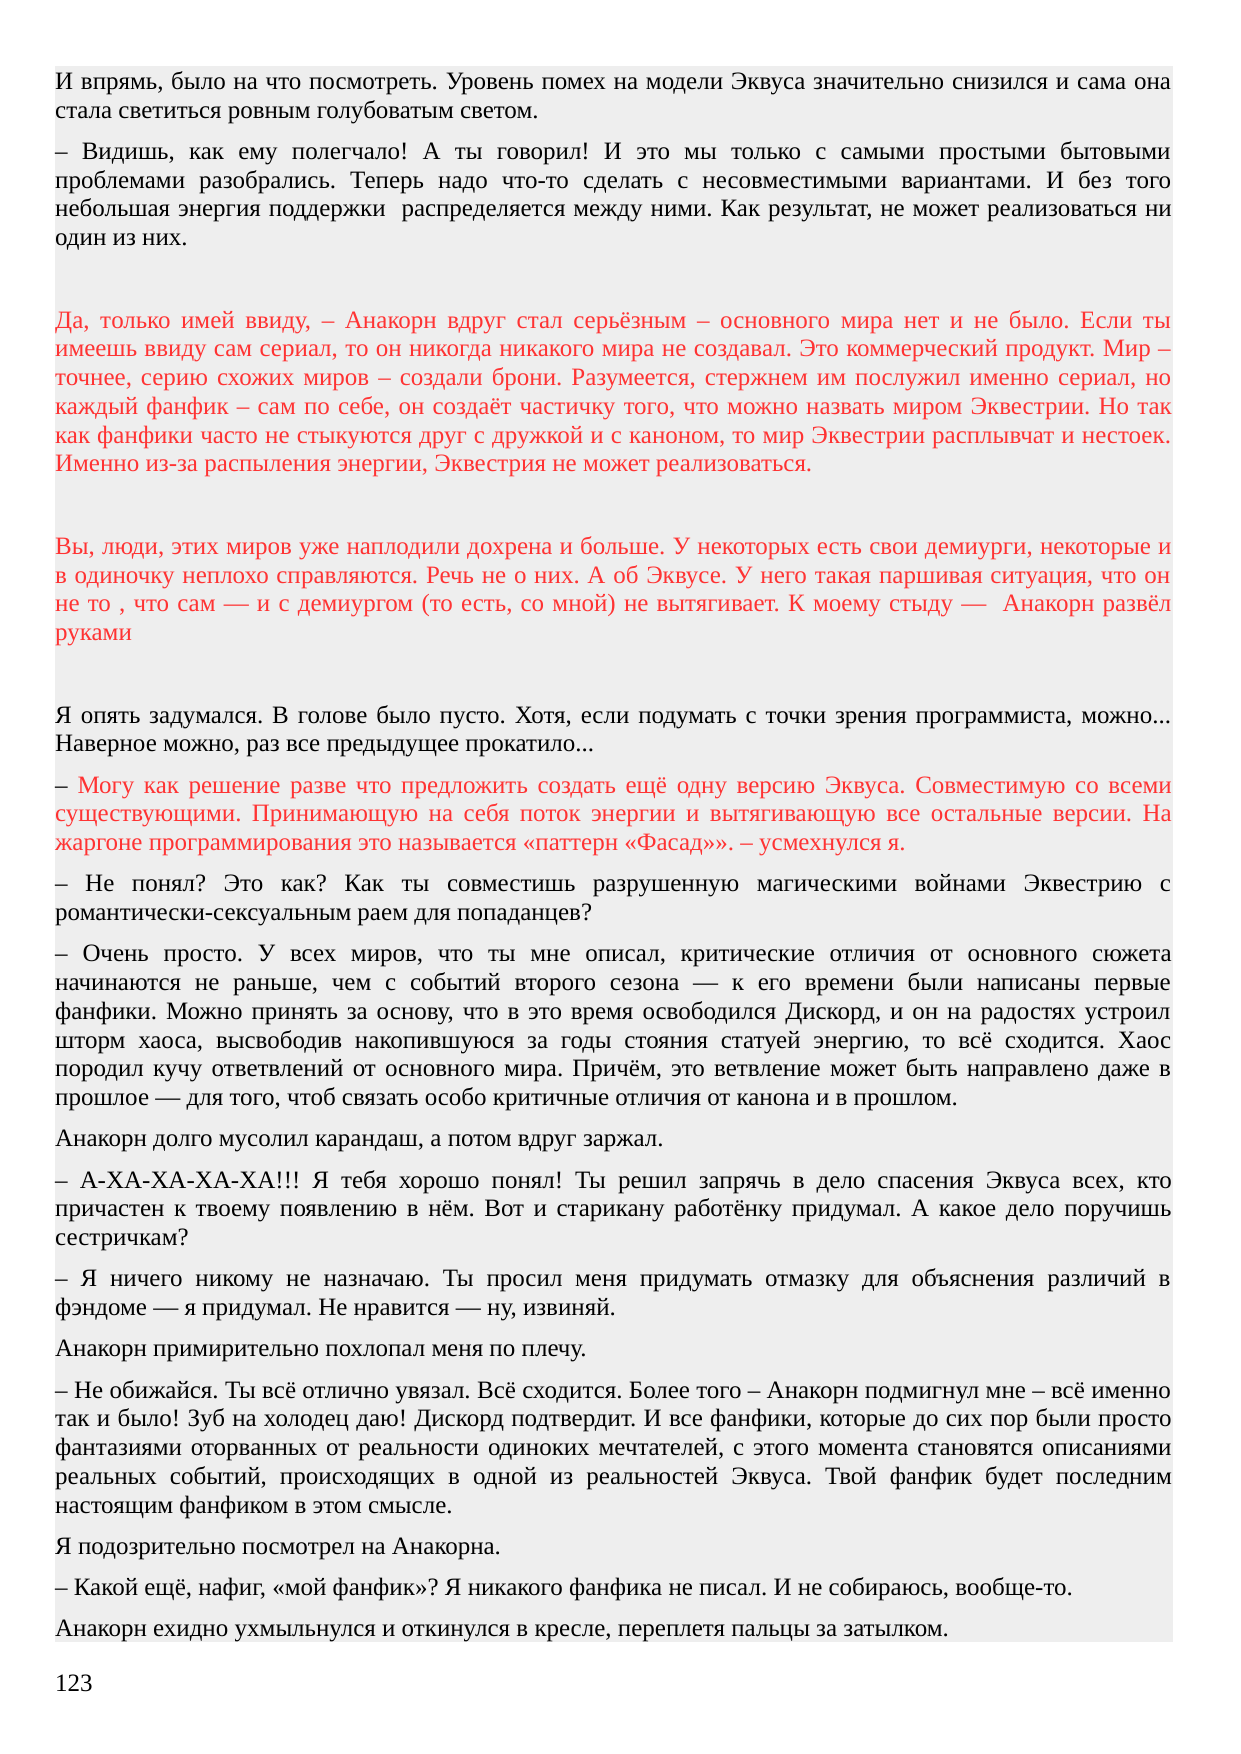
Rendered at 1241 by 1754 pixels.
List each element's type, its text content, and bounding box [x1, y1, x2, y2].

text И впрямь, было на что посмотреть. Уровень помех на модели Эквуса значительно снизился и сама она стала светиться ровным голубоватым светом. [55, 66, 1173, 123]
text Анакорн ехидно ухмыльнулся и откинулся в кресле, переплетя пальцы за затылком. [55, 1613, 1173, 1642]
text – Какой ещё, нафиг, «мой фанфик»? Я никакого фанфика не писал. И не собираюсь, вообще-то. [55, 1572, 1173, 1601]
text – Я ничего никому не назначаю. Ты просил меня придумать отмазку для объяснения различий в фэндоме — я придумал. Не нравится — ну, извиняй. [55, 1263, 1173, 1321]
text – Не понял? Это как? Как ты совместишь разрушенную магическими войнами Эквестрию с романтически-сексуальным раем для попаданцев? [55, 868, 1173, 926]
text Анакорн долго мусолил карандаш, а потом вдруг заржал. [55, 1123, 1173, 1152]
text – Могу как решение разве что предложить создать ещё одну версию Эквуса. Совместимую со всеми существующими. Принимающую на себя поток энергии и вытягивающую все остальные версии. На жаргоне программирования это называется «паттерн «Фасад»». – усмехнулся я. [55, 770, 1173, 856]
text Вы, люди, этих миров уже наплодили дохрена и больше. У некоторых есть свои демиурги, некоторые и в одиночку неплохо справляются. Речь не о них. А об Эквусе. У него такая паршивая ситуация, что он не то , что сам — и с демиургом (то есть, со мной) не вытягивает. К моему стыду — Анакорн развёл руками [55, 531, 1173, 646]
text – Не обижайся. Ты всё отлично увязал. Всё сходится. Более того – Анакорн подмигнул мне – всё именно так и было! Зуб на холодец даю! Дискорд подтвердит. И все фанфики, которые до сих пор были просто фантазиями оторванных от реальности одиноких мечтателей, с этого момента становятся описаниями реальных событий, происходящих в одной из реальностей Эквуса. Твой фанфик будет последним настоящим фанфиком в этом смысле. [55, 1375, 1173, 1518]
text Я опять задумался. В голове было пусто. Хотя, если подумать с точки зрения программиста, можно... Наверное можно, раз все предыдущее прокатило... [55, 700, 1173, 757]
text Я подозрительно посмотрел на Анакорна. [55, 1531, 1173, 1560]
text – А-ХА-ХА-ХА-ХА!!! Я тебя хорошо понял! Ты решил запрячь в дело спасения Эквуса всех, кто причастен к твоему появлению в нём. Вот и старикану работёнку придумал. А какое дело поручишь сестричкам? [55, 1165, 1173, 1251]
text Да, только имей ввиду, – Анакорн вдруг стал серьёзным – основного мира нет и не было. Если ты имеешь ввиду сам сериал, то он никогда никакого мира не создавал. Это коммерческий продукт. Мир – точнее, серию схожих миров – создали брони. Разумеется, стержнем им послужил именно сериал, но каждый фанфик – сам по себе, он создаёт частичку того, что можно назвать миром Эквестрии. Но так как фанфики часто не стыкуются друг с дружкой и с каноном, то мир Эквестрии расплывчат и нестоек. Именно из-за распыления энергии, Эквестрия не может реализоваться. [55, 305, 1173, 477]
text – Очень просто. У всех миров, что ты мне описал, критические отличия от основного сюжета начинаются не раньше, чем с событий второго сезона — к его времени были написаны первые фанфики. Можно принять за основу, что в это время освободился Дискорд, и он на радостях устроил шторм хаоса, высвободив накопившуюся за годы стояния статуей энергию, то всё сходится. Хаос породил кучу ответвлений от основного мира. Причём, это ветвление может быть направлено даже в прошлое — для того, чтоб связать особо критичные отличия от канона и в прошлом. [55, 938, 1173, 1111]
text Анакорн примирительно похлопал меня по плечу. [55, 1333, 1173, 1362]
text – Видишь, как ему полегчало! А ты говорил! И это мы только с самыми простыми бытовыми проблемами разобрались. Теперь надо что-то сделать с несовместимыми вариантами. И без того небольшая энергия поддержки распределяется между ними. Как результат, не может реализоваться ни один из них. [55, 136, 1173, 251]
